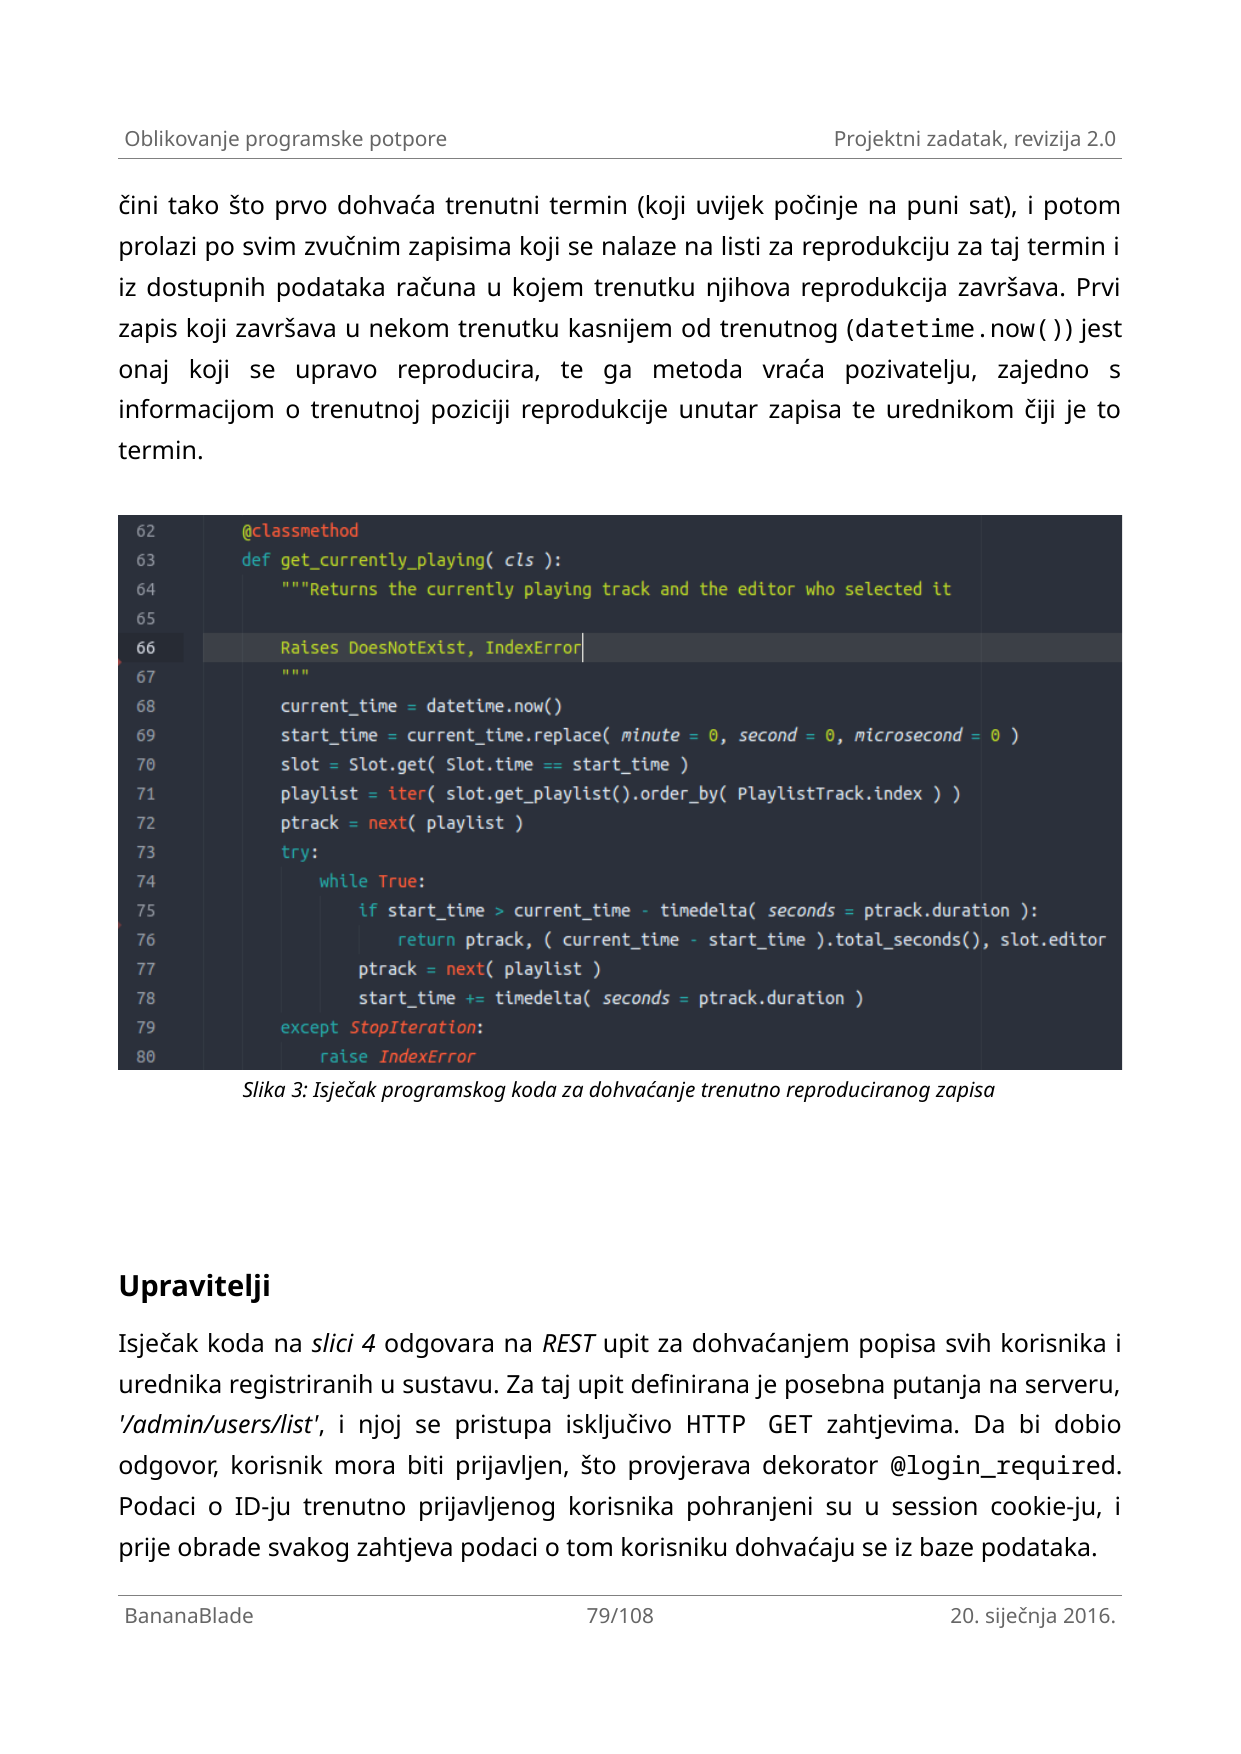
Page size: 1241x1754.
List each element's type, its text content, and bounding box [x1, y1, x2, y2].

text Slika 3: Isječak programskog koda za dohvaćanje trenutno reproduciranog zapisa [118, 1070, 1122, 1103]
text čini tako što prvo dohvaća trenutni termin (koji uvijek počinje na puni sat), i potom prolazi po svim zvučnim zapisima koji se nalaze na listi za reprodukciju za taj termin i iz dostupnih podataka računa u kojem trenutku njihova reprodukcija završava. Prvi zapis koji završava u nekom trenutku kasnijem od trenutnog (datetime.now()) jest onaj koji se upravo reproducira, te ga metoda vraća pozivatelju, zajedno s informacijom o trenutnoj poziciji reprodukcije unutar zapisa te urednikom čiji je to termin. [118, 188, 1122, 467]
subtitle Upravitelji [118, 1265, 1122, 1305]
picture [118, 515, 1123, 1070]
text Isječak koda na slici 4 odgovara na REST upit za dohvaćanjem popisa svih korisnika i urednika registriranih u sustavu. Za taj upit definirana je posebna putanja na serveru, '/admin/users/list', i njoj se pristupa isključivo HTTP GET zahtjevima. Da bi dobio odgovor, korisnik mora biti prijavljen, što provjerava dekorator @login_required. Podaci o ID-ju trenutno prijavljenog korisnika pohranjeni su u session cookie-ju, i prije obrade svakog zahtjeva podaci o tom korisniku dohvaćaju se iz baze podataka. [118, 1326, 1122, 1564]
